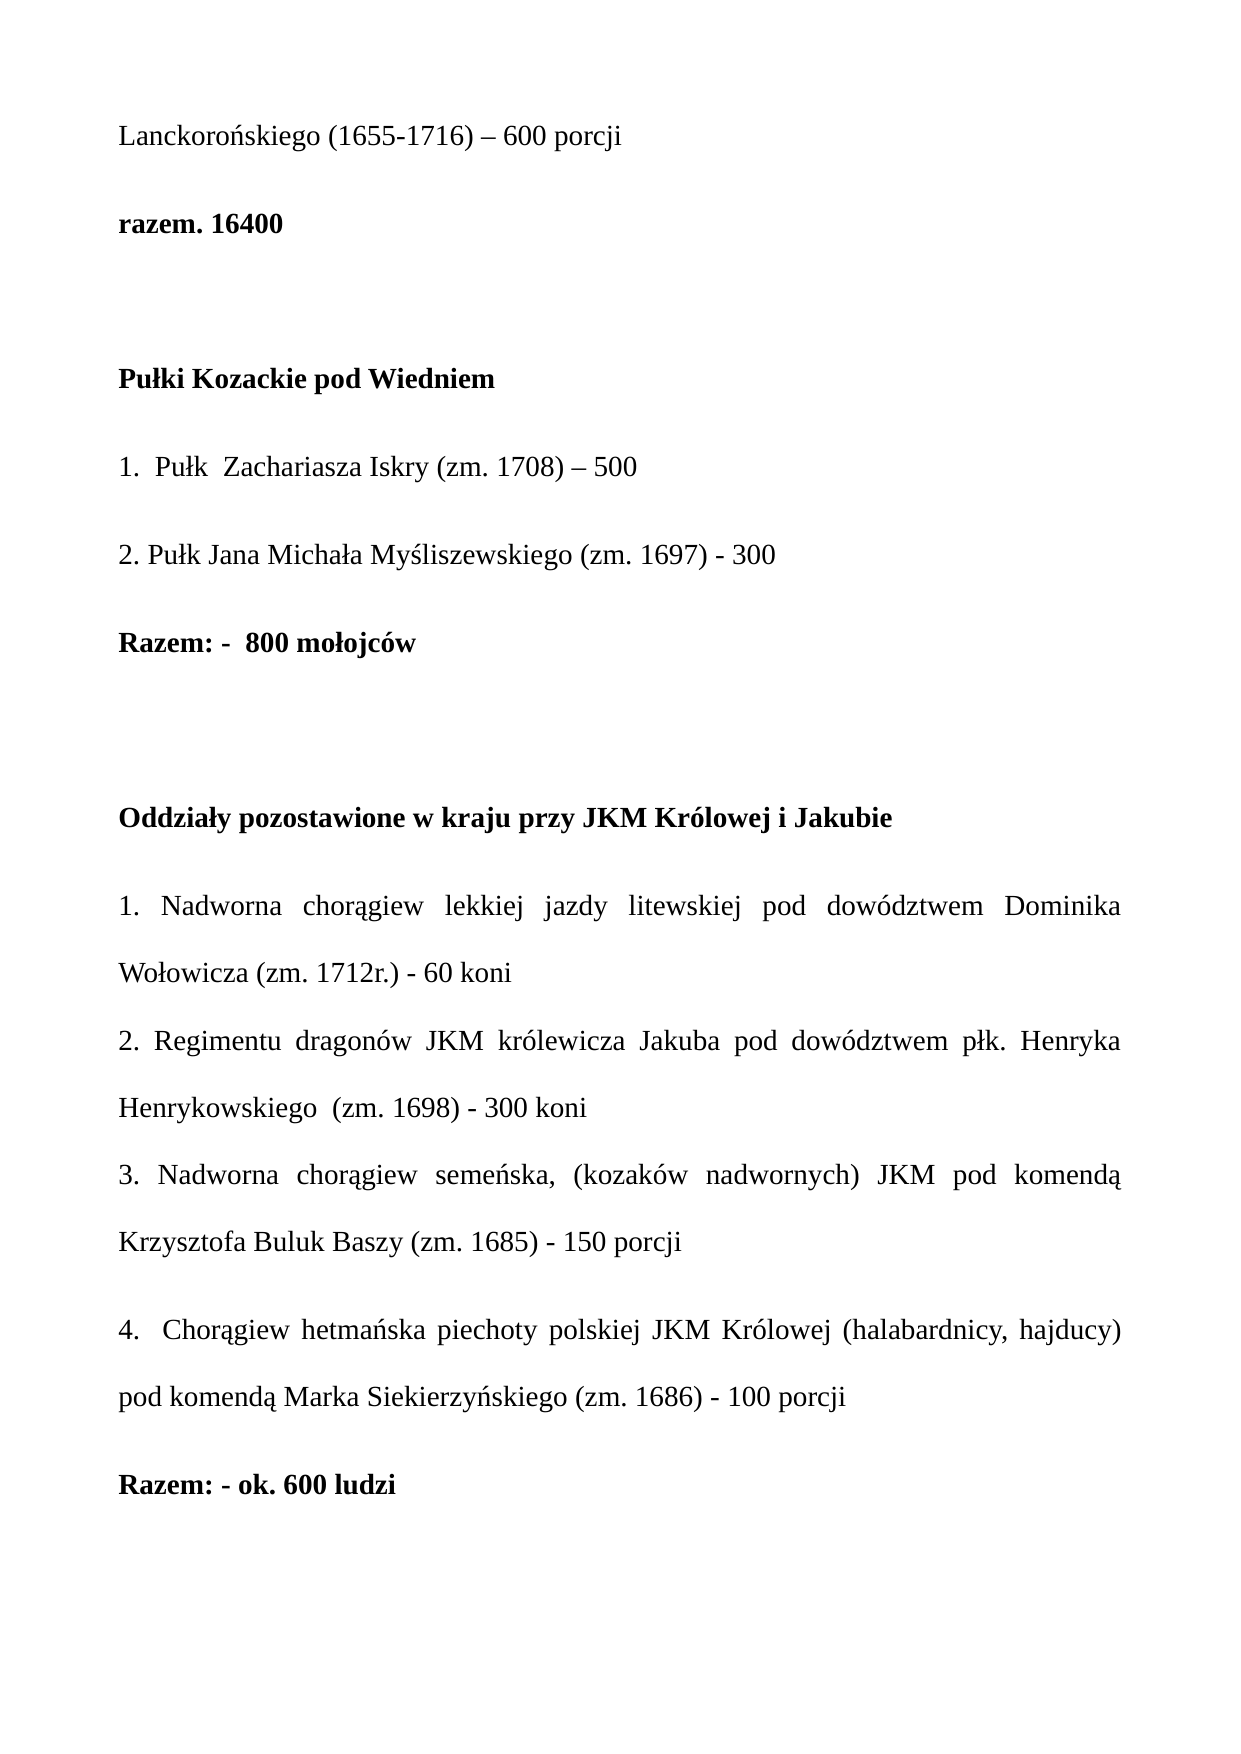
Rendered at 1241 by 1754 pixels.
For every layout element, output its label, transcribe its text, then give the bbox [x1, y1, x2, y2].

text 1. Pułk Zachariasza Iskry (zm. 1708) – 500 [118, 449, 1122, 482]
text Lanckorońskiego (1655-1716) – 600 porcji [118, 118, 1122, 152]
text 2. Regimentu dragonów JKM królewicza Jakuba pod dowództwem płk. Henryka Henrykowskiego (zm. 1698) - 300 koni [118, 1023, 1122, 1123]
text 1. Nadworna chorągiew lekkiej jazdy litewskiej pod dowództwem Dominika Wołowicza (zm. 1712r.) - 60 koni [118, 888, 1122, 989]
text 2. Pułk Jana Michała Myśliszewskiego (zm. 1697) - 300 [118, 537, 1122, 570]
text Oddziały pozostawione w kraju przy JKM Królowej i Jakubie [118, 801, 1122, 834]
text 3. Nadworna chorągiew semeńska, (kozaków nadwornych) JKM pod komendą Krzysztofa Buluk Baszy (zm. 1685) - 150 porcji [118, 1157, 1122, 1257]
text razem. 16400 [118, 206, 1122, 239]
text Pułki Kozackie pod Wiedniem [118, 361, 1122, 394]
text Razem: - ok. 600 ludzi [118, 1467, 1122, 1500]
text 4. Chorągiew hetmańska piechoty polskiej JKM Królowej (halabardnicy, hajducy) pod komendą Marka Siekierzyńskiego (zm. 1686) - 100 porcji [118, 1312, 1122, 1412]
text Razem: - 800 mołojców [118, 625, 1122, 658]
